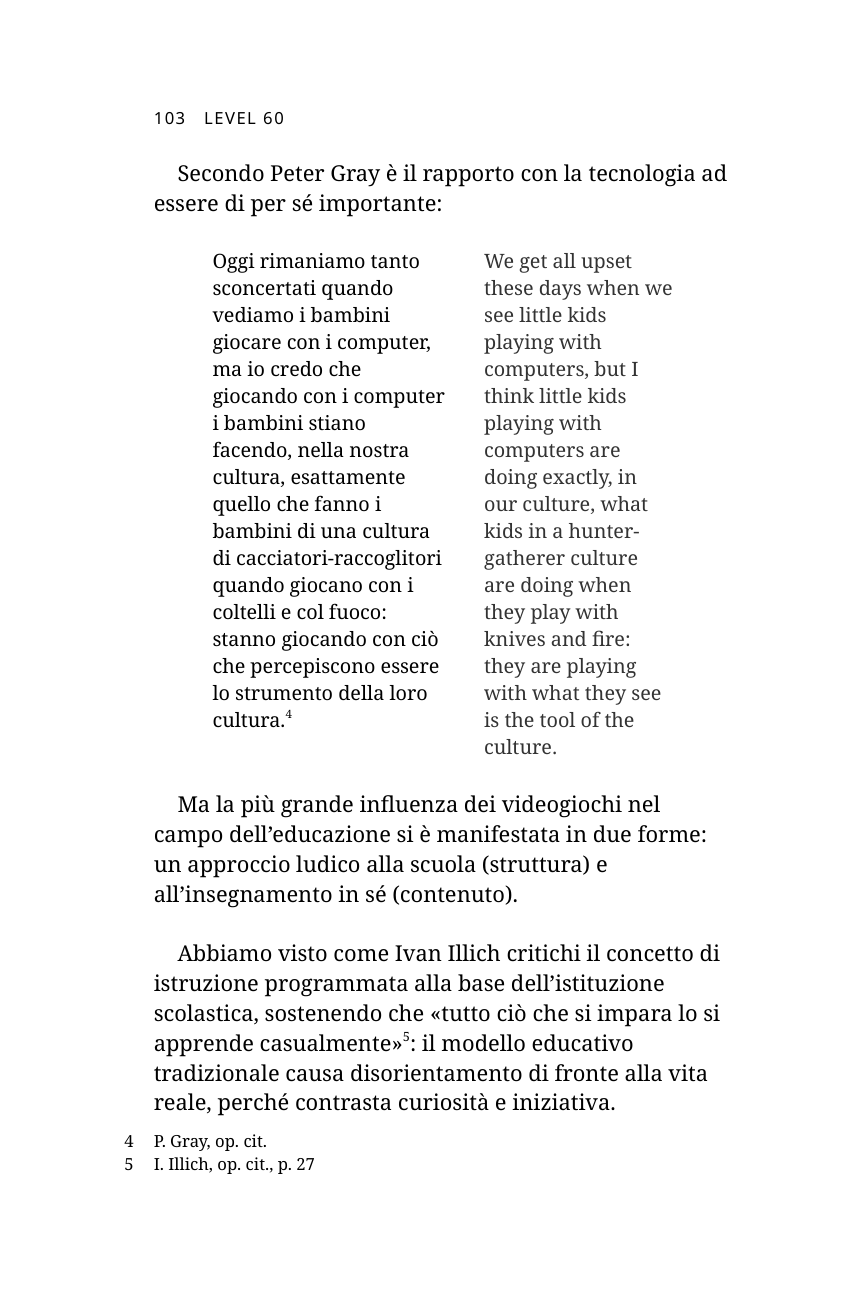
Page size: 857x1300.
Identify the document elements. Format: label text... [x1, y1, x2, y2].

text I. Illich, op. cit., p. 27 [124, 1152, 732, 1175]
text Abbiamo visto come Ivan Illich critichi il concetto di istruzione programmata alla base dell’istituzione scolastica, sostenendo che «tutto ciò che si impara lo si apprende casualmente»: il modello educativo tradizionale causa disorientamento di fronte alla vita reale, perché contrasta curiosità e iniziativa. [153, 938, 732, 1117]
text Secondo Peter Gray è il rapporto con la tecnologia ad essere di per sé importante: [153, 158, 732, 218]
text Ma la più grande influenza dei videogiochi nel campo dell’educazione si è manifestata in due forme: un approccio ludico alla scuola (struttura) e all’insegnamento in sé (contenuto). [153, 789, 732, 908]
table_header We get all upset these days when we see little kids playing with computers, but I think little kids playing with computers are doing exactly, in our culture, what kids in a hunter-gatherer culture are doing when they play with knives and fire: they are playing with what they see is the tool of the culture. [466, 218, 679, 789]
table_header Oggi rimaniamo tanto sconcertati quando vediamo i bambini giocare con i computer, ma io credo che giocando con i computer i bambini stiano facendo, nella nostra cultura, esattamente quello che fanno i bambini di una cultura di cacciatori-raccoglitori quando giocano con i coltelli e col fuoco: stanno giocando con ciò che percepiscono essere lo strumento della loro cultura. [207, 218, 466, 789]
